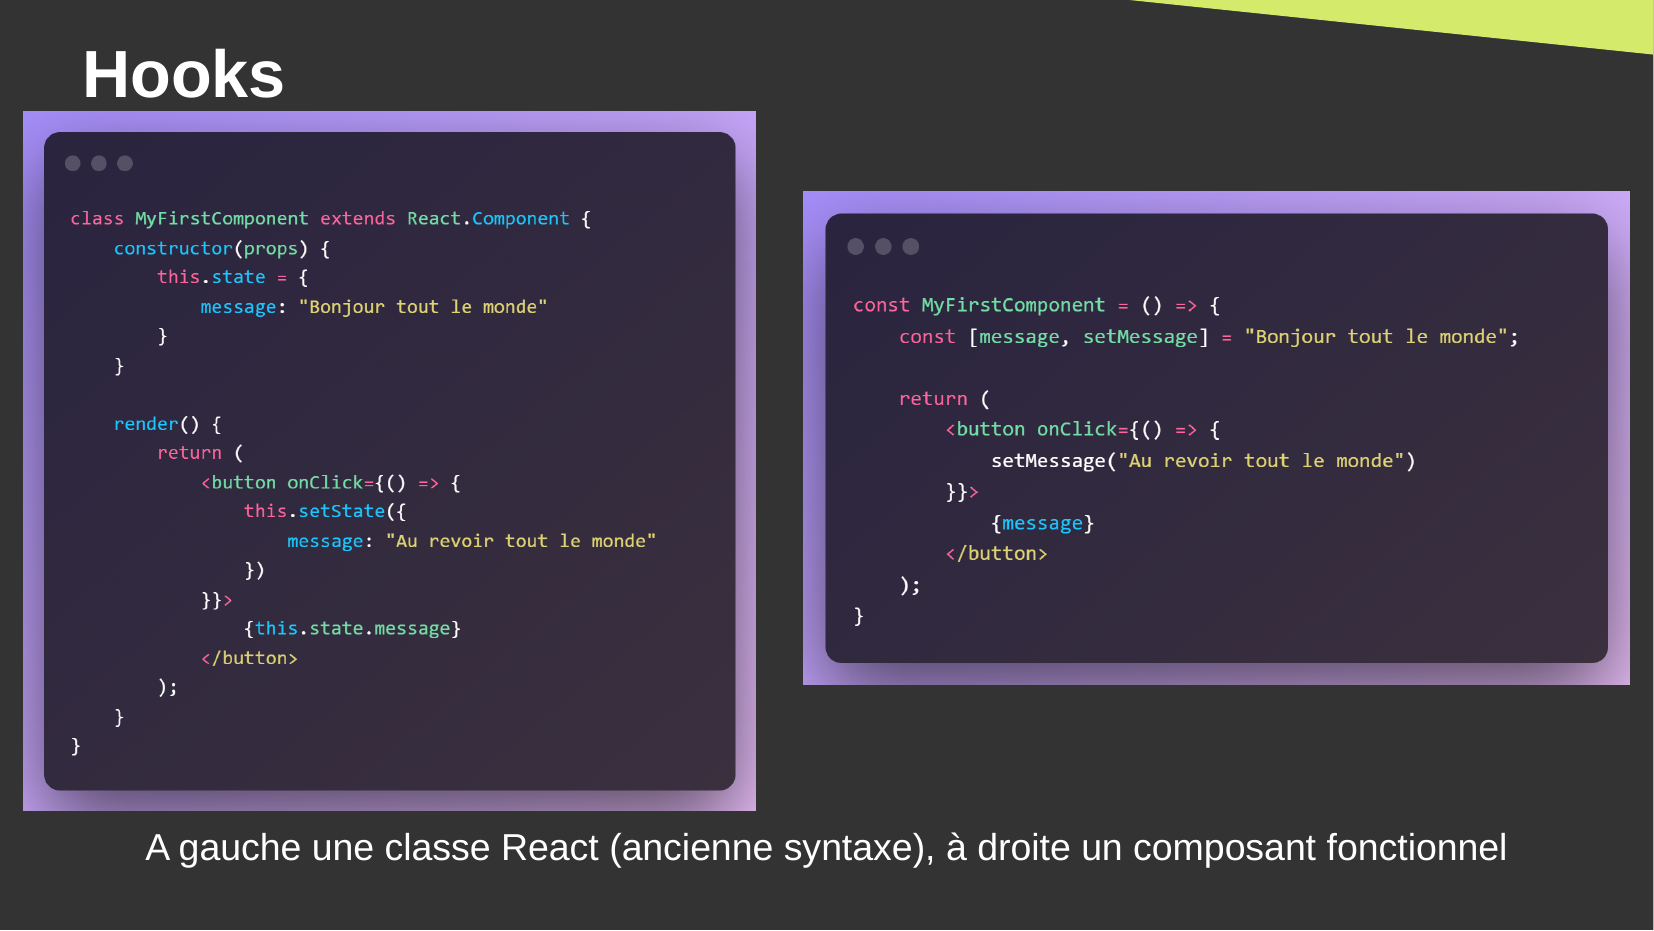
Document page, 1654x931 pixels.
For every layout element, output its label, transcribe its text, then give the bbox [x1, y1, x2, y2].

title Hooks [82, 37, 1571, 114]
list A gauche une classe React (ancienne syntaxe), à droite un composant fonctionnel [46, 826, 1608, 886]
picture [803, 191, 1630, 686]
text_box [1129, 0, 1654, 55]
picture [23, 111, 756, 811]
